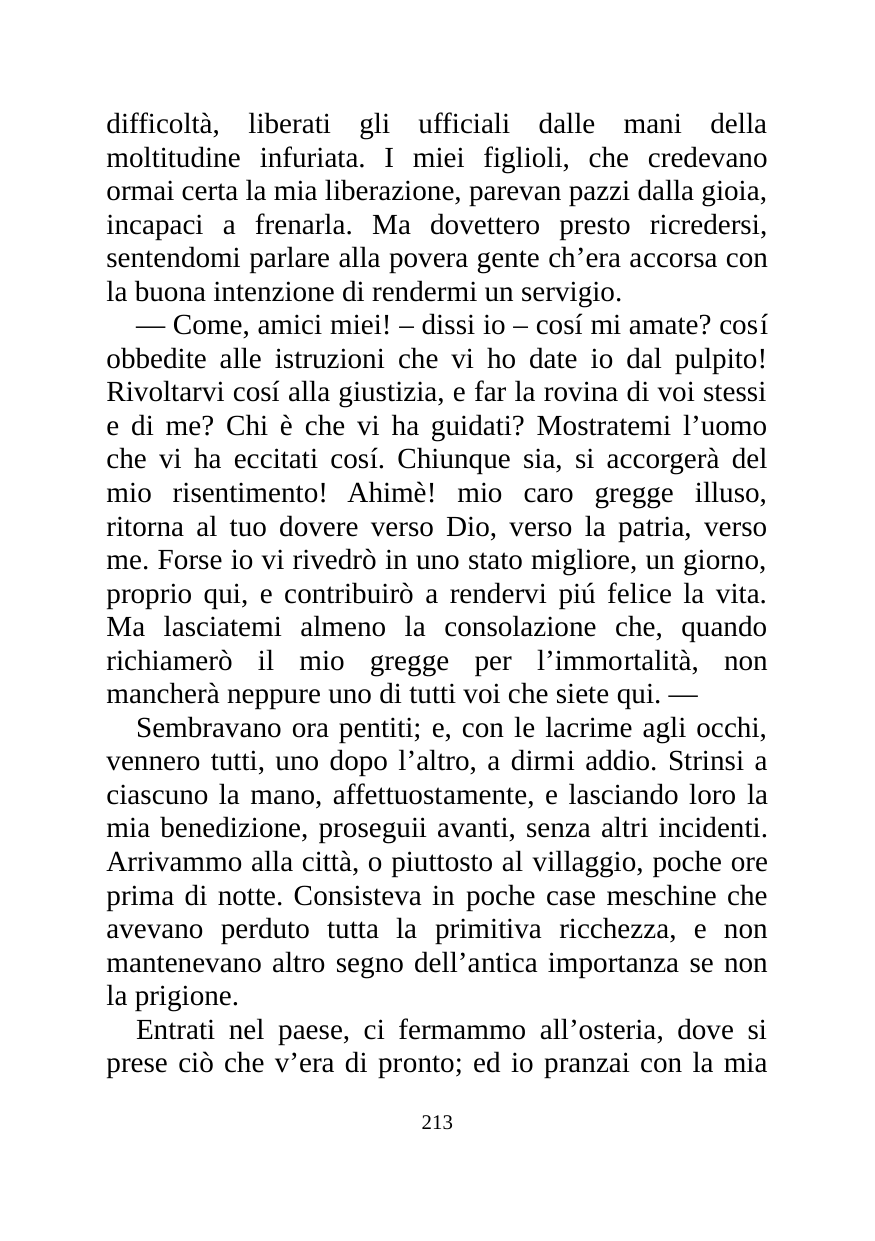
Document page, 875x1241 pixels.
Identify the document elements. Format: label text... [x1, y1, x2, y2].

text difficoltà, liberati gli ufficiali dalle mani della moltitudine infuriata. I miei figlioli, che credevano ormai certa la mia liberazione, parevan pazzi dalla gioia, incapaci a frenarla. Ma dovettero presto ricredersi, sentendomi parlare alla povera gente ch’era accorsa con la buona intenzione di rendermi un servigio. [106, 106, 768, 307]
text Entrati nel paese, ci fermammo all’osteria, dove si prese ciò che v’era di pronto; ed io pranzai con la mia [106, 1012, 768, 1079]
text Sembravano ora pentiti; e, con le lacrime agli occhi, vennero tutti, uno dopo l’altro, a dirmi addio. Strinsi a ciascuno la mano, affettuostamente, e lasciando loro la mia benedizione, proseguii avanti, senza altri incidenti. Arrivammo alla città, o piuttosto al villaggio, poche ore prima di notte. Consisteva in poche case meschine che avevano perduto tutta la primitiva ricchezza, e non mantenevano altro segno dell’antica importanza se non la prigione. [106, 710, 768, 1012]
text — Come, amici miei! ‒ dissi io ‒ cosí mi amate? cosí obbedite alle istruzioni che vi ho date io dal pulpito! Rivoltarvi cosí alla giustizia, e far la rovina di voi stessi e di me? Chi è che vi ha guidati? Mostratemi l’uomo che vi ha eccitati cosí. Chiunque sia, si accorgerà del mio risentimento! Ahimè! mio caro gregge illuso, ritorna al tuo dovere verso Dio, verso la patria, verso me. Forse io vi rivedrò in uno stato migliore, un giorno, proprio qui, e contribuirò a rendervi piú felice la vita. Ma lasciatemi almeno la consolazione che, quando richiamerò il mio gregge per l’immortalità, non mancherà neppure uno di tutti voi che siete qui. — [106, 307, 768, 710]
